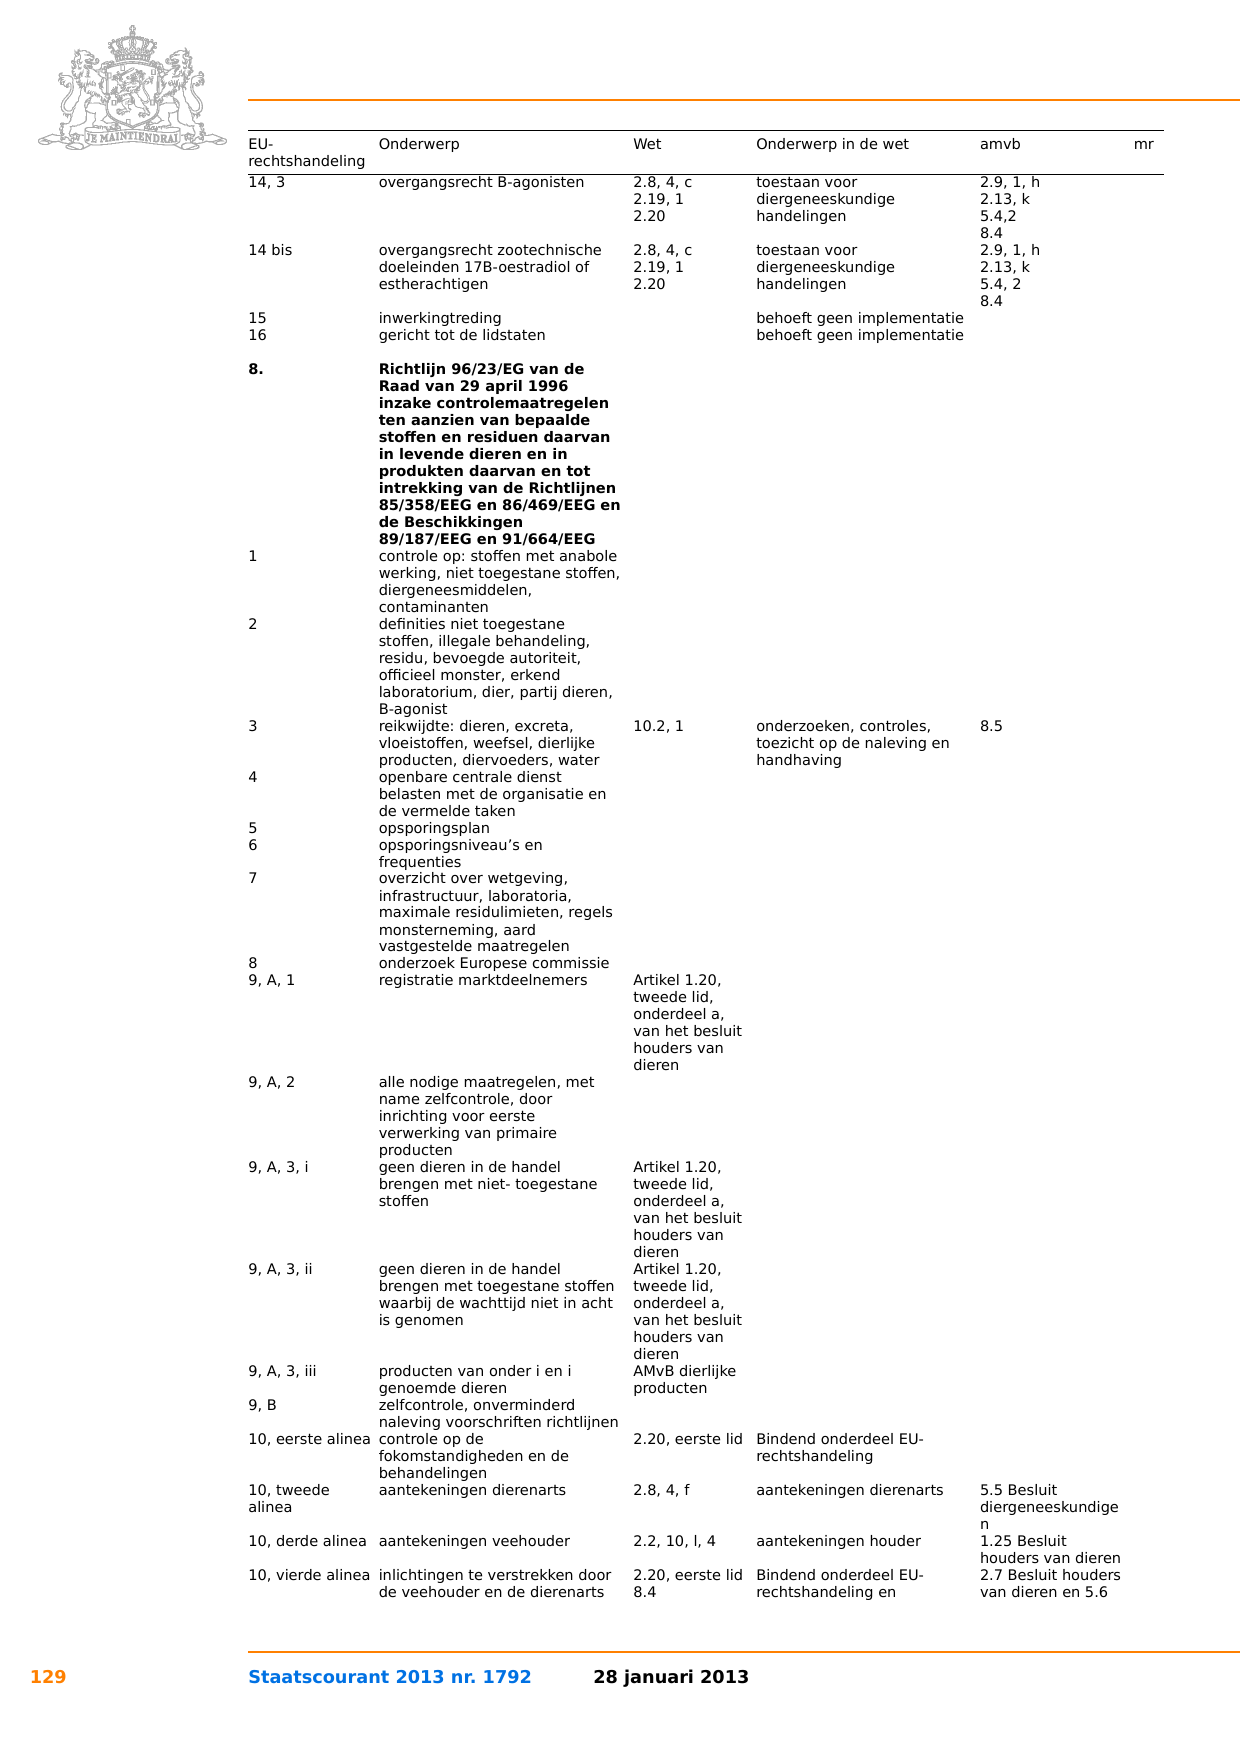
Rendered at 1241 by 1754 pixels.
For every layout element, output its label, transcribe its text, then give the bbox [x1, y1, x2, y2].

table_cell 3 [248, 718, 373, 768]
table_cell [974, 344, 1127, 361]
table_cell 14 bis [248, 242, 373, 310]
table_cell [1128, 310, 1163, 327]
table_cell 10.2, 1 [627, 718, 750, 768]
table_cell [750, 1397, 974, 1431]
table_cell [627, 344, 750, 361]
table_cell [1128, 769, 1163, 819]
table_cell [750, 769, 974, 819]
table_cell [750, 1074, 974, 1159]
table_cell [974, 820, 1127, 836]
table_cell [750, 548, 974, 616]
table_cell onderzoeken, controles, toezicht op de naleving en handhaving [750, 718, 974, 768]
table_cell 2 [248, 616, 373, 718]
table_cell [974, 955, 1127, 972]
table_header Onderwerp in de wet [750, 131, 974, 174]
table_cell [627, 1074, 750, 1159]
table_cell [1128, 1431, 1163, 1482]
table_cell 9, A, 1 [248, 972, 373, 1074]
table_cell 9, A, 3, i [248, 1159, 373, 1261]
table_cell [1128, 1261, 1163, 1363]
table_cell [1128, 1567, 1163, 1601]
table_cell overzicht over wetgeving, infrastructuur, laboratoria, maximale residulimieten, regels monsterneming, aard vastgestelde maatregelen [373, 870, 627, 955]
table_cell zelfcontrole, onverminderd naleving voorschriften richtlijnen [373, 1397, 627, 1431]
table_cell toestaan voor diergeneeskundige handelingen [750, 242, 974, 310]
table_cell [974, 836, 1127, 870]
table_cell [1128, 1533, 1163, 1567]
table_cell 4 [248, 769, 373, 819]
table_cell Richtlijn 96/23/EG van de Raad van 29 april 1996 inzake controlemaatregelen ten aanzien van bepaalde stoffen en residuen daarvan in levende dieren en in produkten daarvan en tot intrekking van de Richtlijnen 85/358/EEG en 86/469/EEG en de Beschikkingen 89/187/EEG en 91/664/EEG [373, 361, 627, 548]
table_cell 8. [248, 361, 373, 548]
table_cell 10, eerste alinea [248, 1431, 373, 1482]
table_cell [1128, 1482, 1163, 1533]
table_cell 9, A, 2 [248, 1074, 373, 1159]
table_cell [750, 836, 974, 870]
table_cell 5 [248, 820, 373, 836]
table_cell onderzoek Europese commissie [373, 955, 627, 972]
table_cell [750, 361, 974, 548]
table_cell aantekeningen houder [750, 1533, 974, 1567]
table_cell [627, 310, 750, 327]
table_cell 9, A, 3, ii [248, 1261, 373, 1363]
table_cell [750, 616, 974, 718]
table_cell [1128, 972, 1163, 1074]
table_cell 2.9, 1, h 2.13, k 5.4,2 8.4 [974, 175, 1127, 242]
table_cell [974, 870, 1127, 955]
table_cell [1128, 1397, 1163, 1431]
table_cell producten van onder i en i genoemde dieren [373, 1363, 627, 1397]
table_cell [1128, 344, 1163, 361]
table_cell [627, 361, 750, 548]
table_header amvb [974, 131, 1127, 174]
table_cell 10, vierde alinea [248, 1567, 373, 1601]
table_cell [974, 1074, 1127, 1159]
table_cell 5.5 Besluit diergeneeskundigen [974, 1482, 1127, 1533]
table_cell [750, 1363, 974, 1397]
table_cell gericht tot de lidstaten [373, 327, 627, 344]
table_cell [627, 616, 750, 718]
table_cell aantekeningen dierenarts [750, 1482, 974, 1533]
table_cell [627, 820, 750, 836]
table_cell [1128, 327, 1163, 344]
table_cell [974, 327, 1127, 344]
table_cell [627, 870, 750, 955]
table_cell [1128, 718, 1163, 768]
table_cell [627, 1397, 750, 1431]
table_cell 2.9, 1, h 2.13, k 5.4, 2 8.4 [974, 242, 1127, 310]
table_cell definities niet toegestane stoffen, illegale behandeling, residu, bevoegde autoriteit, officieel monster, erkend laboratorium, dier, partij dieren, B-agonist [373, 616, 627, 718]
table_cell [974, 1397, 1127, 1431]
table_cell [974, 616, 1127, 718]
table_cell inlichtingen te verstrekken door de veehouder en de dierenarts [373, 1567, 627, 1601]
table_cell 2.20, eerste lid [627, 1431, 750, 1482]
table_cell [373, 344, 627, 361]
picture [38, 25, 227, 150]
table_cell 15 [248, 310, 373, 327]
table_cell [627, 836, 750, 870]
table_cell aantekeningen dierenarts [373, 1482, 627, 1533]
table_cell 9, B [248, 1397, 373, 1431]
table_cell [1128, 1074, 1163, 1159]
table_cell toestaan voor diergeneeskundige handelingen [750, 175, 974, 242]
table_cell 7 [248, 870, 373, 955]
table_cell [1128, 1363, 1163, 1397]
table_cell 2.2, 10, l, 4 [627, 1533, 750, 1567]
table_cell overgangsrecht B-agonisten [373, 175, 627, 242]
table_cell behoeft geen implementatie [750, 327, 974, 344]
table_cell [1128, 242, 1163, 310]
table_header Wet [627, 131, 750, 174]
table_cell 2.8, 4, f [627, 1482, 750, 1533]
table_cell geen dieren in de handel brengen met toegestane stoffen waarbij de wachttijd niet in acht is genomen [373, 1261, 627, 1363]
table_cell [1128, 548, 1163, 616]
table_cell [1128, 361, 1163, 548]
table_header Onderwerp [373, 131, 627, 174]
table_cell [750, 1159, 974, 1261]
table_cell opsporingsniveau’s en frequenties [373, 836, 627, 870]
table_cell [974, 1261, 1127, 1363]
table_cell registratie marktdeelnemers [373, 972, 627, 1074]
table_cell 2.8, 4, c 2.19, 1 2.20 [627, 242, 750, 310]
table_cell [1128, 955, 1163, 972]
table_cell [627, 327, 750, 344]
table_cell [974, 769, 1127, 819]
table_cell [1128, 870, 1163, 955]
table_cell controle op de fokomstandigheden en de behandelingen [373, 1431, 627, 1482]
table_cell [974, 310, 1127, 327]
table_cell [627, 769, 750, 819]
table_cell [1128, 820, 1163, 836]
table_cell 2.20, eerste lid 8.4 [627, 1567, 750, 1601]
table_cell 2.8, 4, c 2.19, 1 2.20 [627, 175, 750, 242]
table_cell reikwijdte: dieren, excreta, vloeistoffen, weefsel, dierlijke producten, diervoeders, water [373, 718, 627, 768]
table_cell 6 [248, 836, 373, 870]
table_cell [1128, 616, 1163, 718]
table_cell [750, 870, 974, 955]
table_cell [750, 972, 974, 1074]
table_cell Bindend onderdeel EU-rechtshandeling [750, 1431, 974, 1482]
table_cell opsporingsplan [373, 820, 627, 836]
table_cell alle nodige maatregelen, met name zelfcontrole, door inrichting voor eerste verwerking van primaire producten [373, 1074, 627, 1159]
table_cell [750, 820, 974, 836]
table_cell 1 [248, 548, 373, 616]
table_cell [974, 1363, 1127, 1397]
table_cell [627, 548, 750, 616]
table_cell Artikel 1.20, tweede lid, onderdeel a, van het besluit houders van dieren [627, 972, 750, 1074]
table_cell [1128, 175, 1163, 242]
table_cell 16 [248, 327, 373, 344]
table_header EU-rechtshandeling [248, 131, 373, 174]
table_cell overgangsrecht zootechnische doeleinden 17B-oestradiol of estherachtigen [373, 242, 627, 310]
table_cell openbare centrale dienst belasten met de organisatie en de vermelde taken [373, 769, 627, 819]
table_cell 10, tweede alinea [248, 1482, 373, 1533]
table_cell [750, 1261, 974, 1363]
table_cell 10, derde alinea [248, 1533, 373, 1567]
table_cell 9, A, 3, iii [248, 1363, 373, 1397]
table_cell [974, 1431, 1127, 1482]
table_cell 8 [248, 955, 373, 972]
table_cell 14, 3 [248, 175, 373, 242]
table_header mr [1128, 131, 1163, 174]
table_cell behoeft geen implementatie [750, 310, 974, 327]
table_cell 1.25 Besluit houders van dieren [974, 1533, 1127, 1567]
table_cell aantekeningen veehouder [373, 1533, 627, 1567]
table_cell [1128, 836, 1163, 870]
table_cell Artikel 1.20, tweede lid, onderdeel a, van het besluit houders van dieren [627, 1159, 750, 1261]
table_cell [974, 548, 1127, 616]
table_cell AMvB dierlijke producten [627, 1363, 750, 1397]
table_cell [1128, 1159, 1163, 1261]
table_cell [627, 955, 750, 972]
table_cell [974, 1159, 1127, 1261]
table_cell 8.5 [974, 718, 1127, 768]
table_cell inwerkingtreding [373, 310, 627, 327]
table_cell [974, 361, 1127, 548]
table_cell geen dieren in de handel brengen met niet- toegestane stoffen [373, 1159, 627, 1261]
table_cell [248, 344, 373, 361]
table_cell controle op: stoffen met anabole werking, niet toegestane stoffen, diergeneesmiddelen, contaminanten [373, 548, 627, 616]
table_cell [974, 972, 1127, 1074]
table_cell 2.7 Besluit houders van dieren en 5.6 [974, 1567, 1127, 1601]
table_cell Artikel 1.20, tweede lid, onderdeel a, van het besluit houders van dieren [627, 1261, 750, 1363]
table_cell [750, 955, 974, 972]
table_cell Bindend onderdeel EU-rechtshandeling en [750, 1567, 974, 1601]
table_cell [750, 344, 974, 361]
